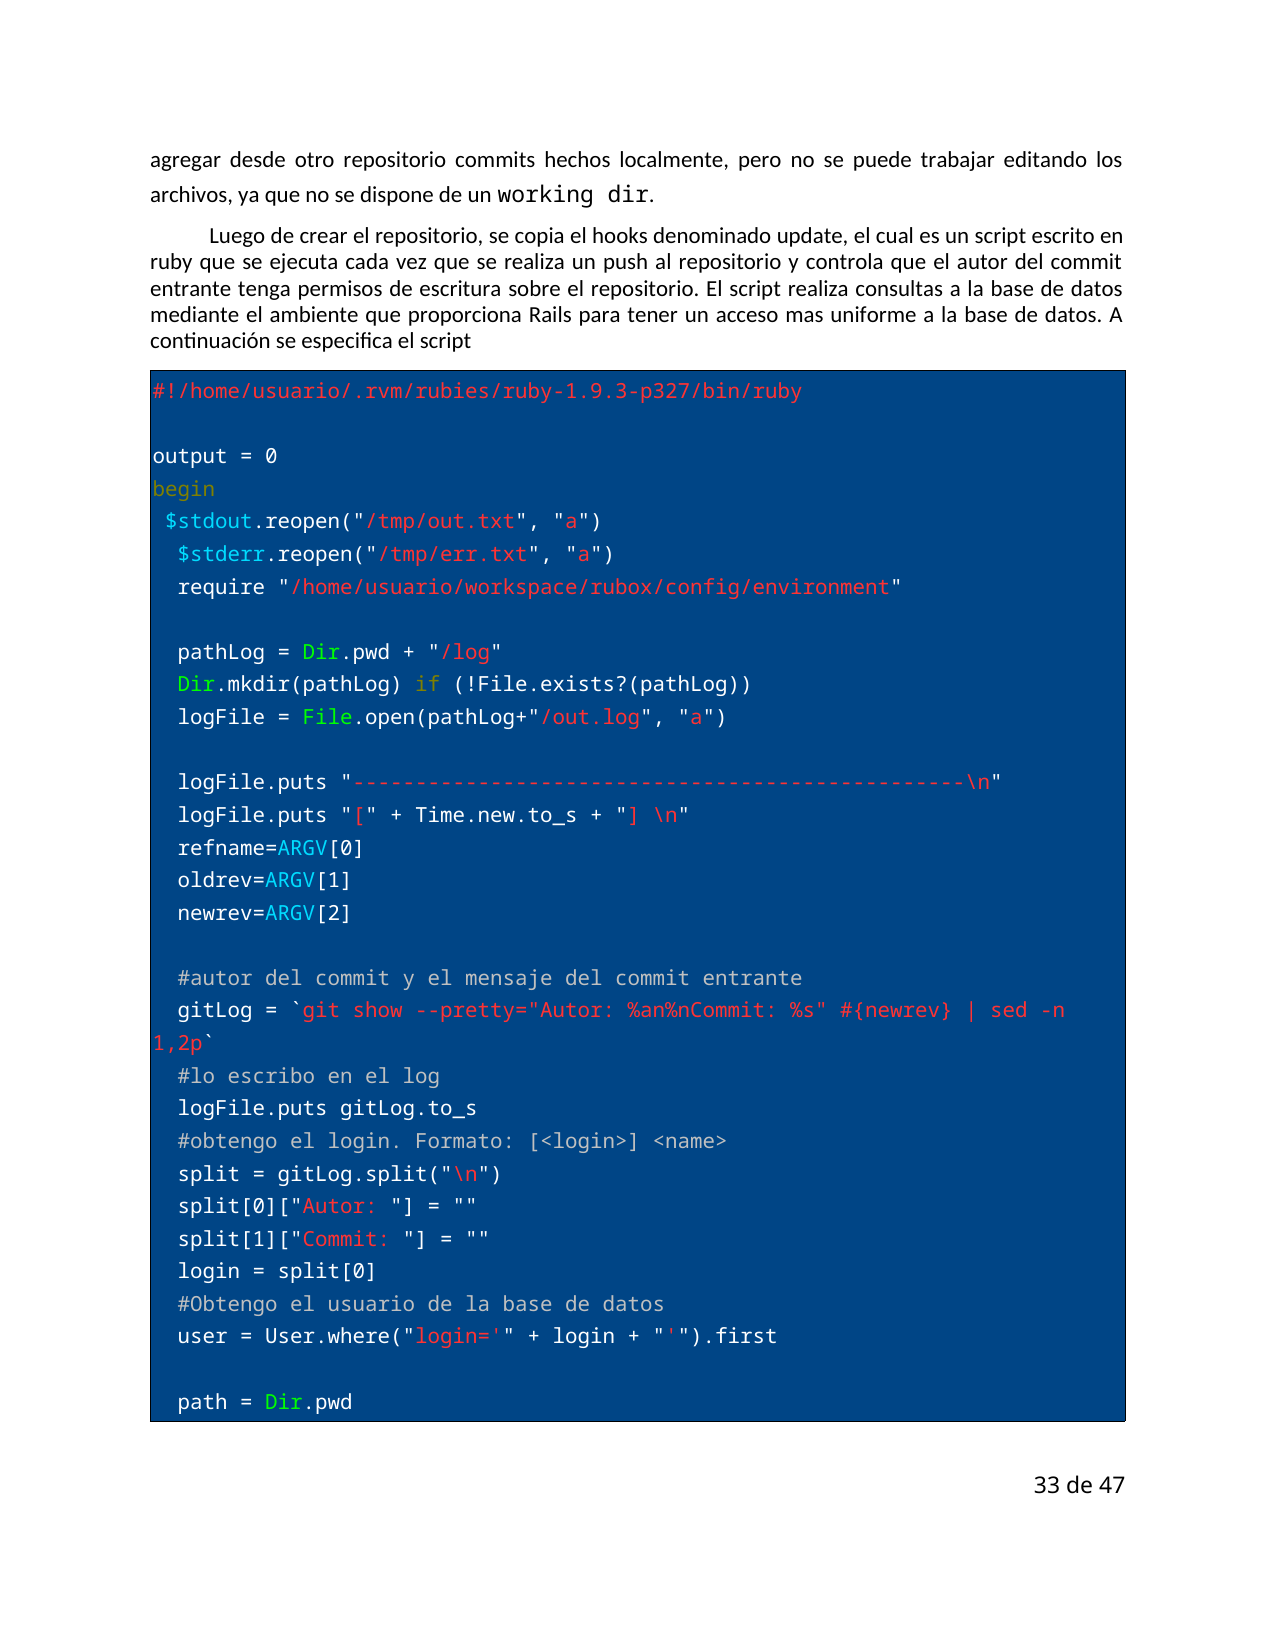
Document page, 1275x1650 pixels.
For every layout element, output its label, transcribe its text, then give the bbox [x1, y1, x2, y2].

text agregar desde otro repositorio commits hechos localmente, pero no se puede trabajar editando los archivos, ya que no se dispone de un working dir. [150, 150, 1125, 209]
table_header #!/home/usuario/.rvm/rubies/ruby-1.9.3-p327/bin/ruby output = 0 begin $stdout.reopen("/tmp/out.txt", "a") $stderr.reopen("/tmp/err.txt", "a") require "/home/usuario/workspace/rubox/config/environment" pathLog = Dir.pwd + "/log" Dir.mkdir(pathLog) if (!File.exists?(pathLog)) logFile = File.open(pathLog+"/out.log", "a") logFile.puts "-------------------------------------------------\n" logFile.puts "[" + Time.new.to_s + "] \n" refname=ARGV[0] oldrev=ARGV[1] newrev=ARGV[2] #autor del commit y el mensaje del commit entrante gitLog = `git show --pretty="Autor: %an%nCommit: %s" #{newrev} | sed -n 1,2p` #lo escribo en el log logFile.puts gitLog.to_s #obtengo el login. Formato: [<login>] <name> split = gitLog.split("\n") split[0]["Autor: "] = "" split[1]["Commit: "] = "" login = split[0] #Obtengo el usuario de la base de datos user = User.where("login='" + login + "'").first path = Dir.pwd [151, 371, 1125, 1421]
text Luego de crear el repositorio, se copia el hooks denominado update, el cual es un script escrito en ruby que se ejecuta cada vez que se realiza un push al repositorio y controla que el autor del commit entrante tenga permisos de escritura sobre el repositorio. El script realiza consultas a la base de datos mediante el ambiente que proporciona Rails para tener un acceso mas uniforme a la base de datos. A continuación se especifica el script [150, 226, 1125, 354]
